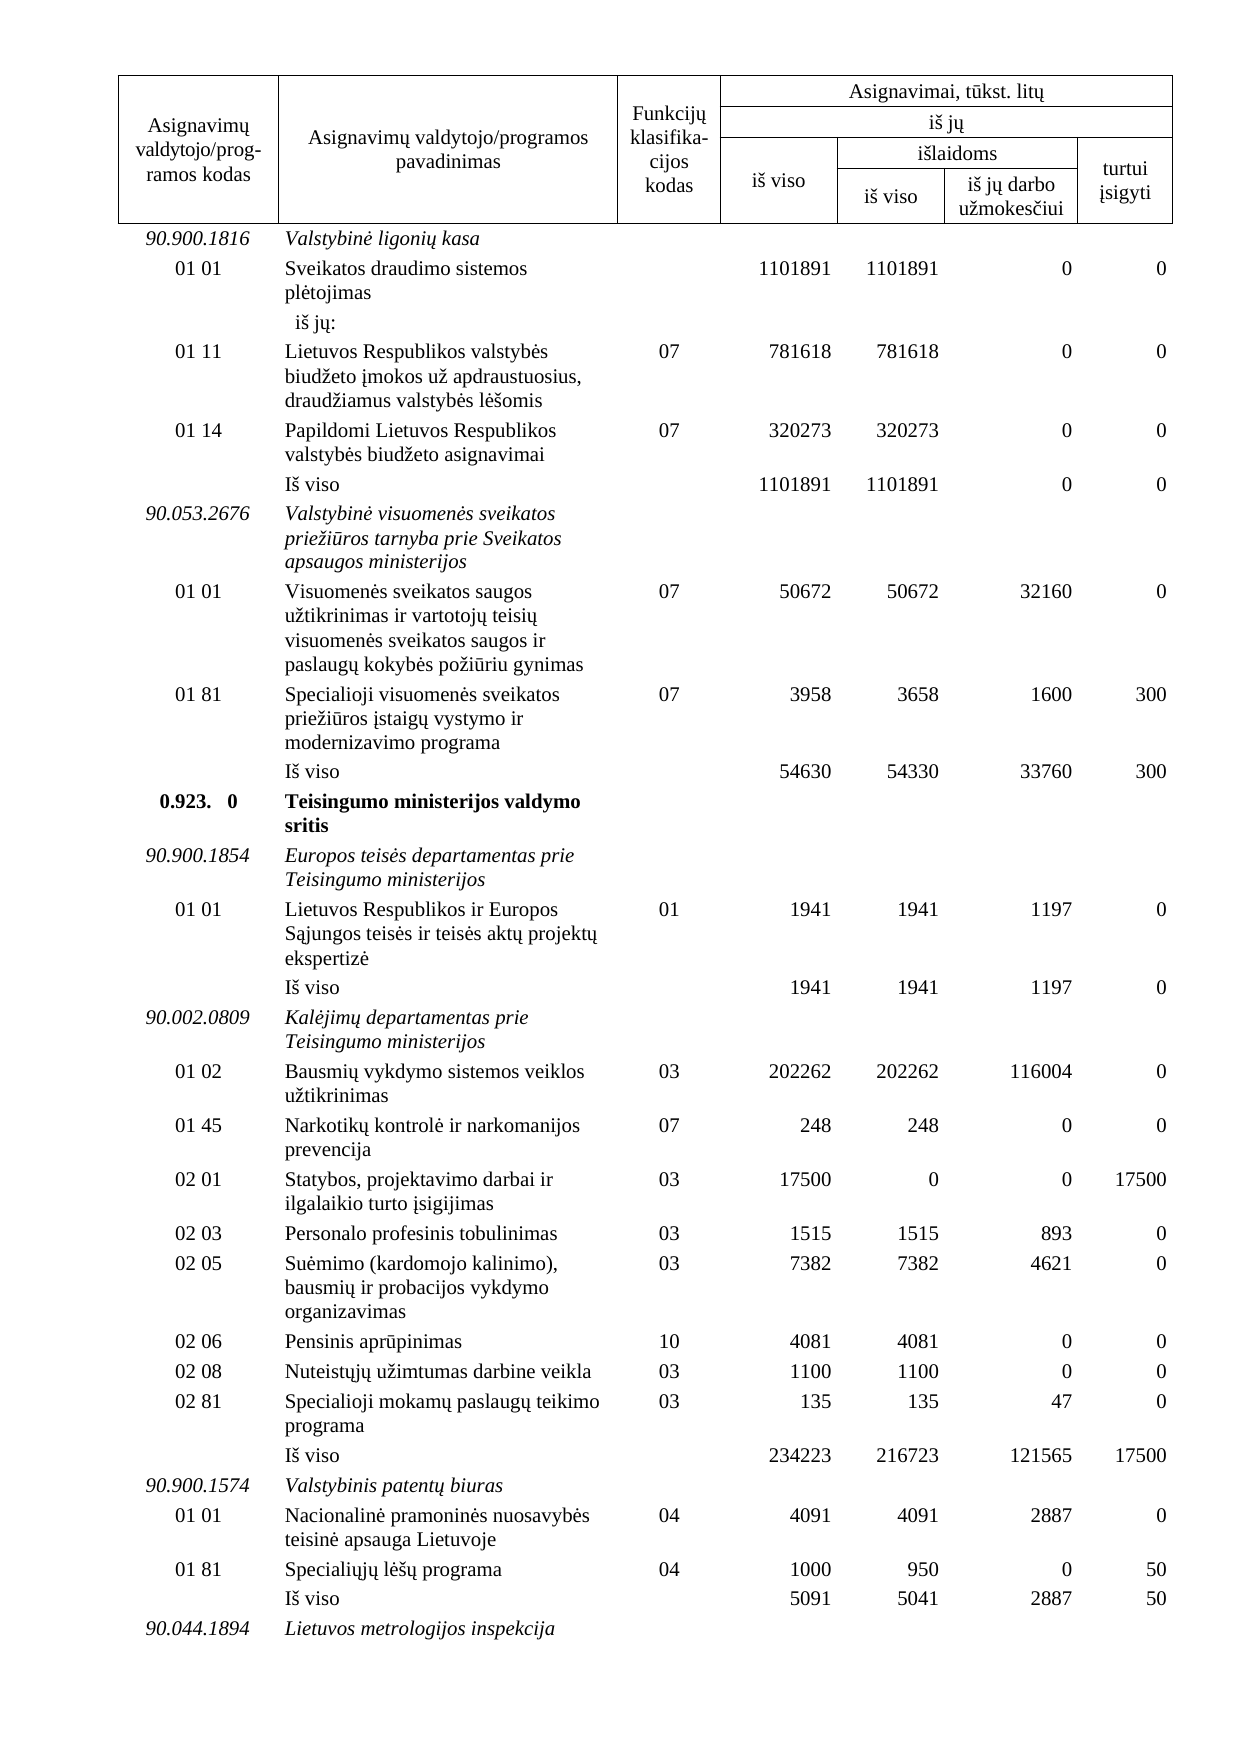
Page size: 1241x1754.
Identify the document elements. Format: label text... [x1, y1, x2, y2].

table_cell [1078, 786, 1172, 840]
table_cell Pensinis aprūpinimas [279, 1326, 618, 1356]
table_cell turtui įsigyti [1078, 138, 1172, 223]
table_cell 2887 [945, 1500, 1078, 1553]
table_cell 0 [945, 469, 1078, 498]
table_cell 03 [618, 1248, 720, 1326]
table_cell [618, 1440, 720, 1470]
table_cell [118, 973, 278, 1002]
table_cell 1100 [720, 1356, 837, 1386]
table_cell [720, 307, 837, 337]
table_header Asignavimų valdytojo/programos pavadinimas [279, 76, 617, 223]
table_cell 03 [618, 1356, 720, 1386]
table_cell 17500 [1078, 1164, 1172, 1218]
table_cell 781618 [720, 337, 837, 414]
table_cell 0 [1078, 1356, 1172, 1386]
table_cell 1101891 [837, 469, 944, 498]
table_cell 02 81 [118, 1386, 278, 1440]
table_cell 03 [618, 1218, 720, 1248]
table_cell 248 [837, 1110, 944, 1164]
table_cell 135 [837, 1386, 944, 1440]
table_cell 0.923. 0 [118, 786, 278, 840]
table_header Asignavimų valdytojo/prog-ramos kodas [119, 76, 278, 223]
table_cell [945, 224, 1078, 253]
table_cell 90.900.1574 [118, 1470, 278, 1499]
table_cell Teisingumo ministerijos valdymo sritis [279, 786, 618, 840]
table_cell 781618 [837, 337, 944, 414]
table_cell 32160 [945, 576, 1078, 678]
table_cell 0 [1078, 415, 1172, 468]
table_cell 1100 [837, 1356, 944, 1386]
table_cell Bausmių vykdymo sistemos veiklos užtikrinimas [279, 1056, 618, 1110]
table_cell Statybos, projektavimo darbai ir ilgalaikio turto įsigijimas [279, 1164, 618, 1218]
table_cell 1515 [837, 1218, 944, 1248]
table_cell 1197 [945, 894, 1078, 972]
table_cell Iš viso [279, 1440, 618, 1470]
table_cell 03 [618, 1056, 720, 1110]
table_cell Valstybinė ligonių kasa [279, 224, 618, 253]
table_cell 02 06 [118, 1326, 278, 1356]
table_cell 5041 [837, 1584, 944, 1613]
table_cell 4091 [837, 1500, 944, 1553]
table_cell Iš viso [279, 1584, 618, 1613]
table_cell iš jų: [279, 307, 618, 337]
table_cell 07 [618, 337, 720, 414]
table_cell 202262 [720, 1056, 837, 1110]
table_cell 02 01 [118, 1164, 278, 1218]
table_cell 135 [720, 1386, 837, 1440]
table_cell 01 81 [118, 679, 278, 757]
table_cell išlaidoms [838, 138, 1077, 168]
table_cell 4081 [720, 1326, 837, 1356]
table_cell 1197 [945, 973, 1078, 1002]
table_cell 17500 [1078, 1440, 1172, 1470]
table_cell 03 [618, 1386, 720, 1440]
table_cell [618, 786, 720, 840]
table_cell [945, 786, 1078, 840]
table_cell [720, 1613, 837, 1643]
table_cell 1941 [837, 973, 944, 1002]
table_cell [618, 840, 720, 894]
table_cell 1941 [720, 894, 837, 972]
table_cell Nuteistųjų užimtumas darbine veikla [279, 1356, 618, 1386]
table_cell Lietuvos Respublikos ir Europos Sąjungos teisės ir teisės aktų projektų ekspertizė [279, 894, 618, 972]
table_header Funkcijų klasifika-cijos kodas [618, 76, 720, 223]
table_cell 02 03 [118, 1218, 278, 1248]
table_cell 0 [1078, 894, 1172, 972]
table_cell 01 01 [118, 576, 278, 678]
table_cell [1078, 499, 1172, 576]
table_cell iš jų darbo užmokesčiui [945, 169, 1077, 223]
table_cell 07 [618, 576, 720, 678]
table_cell 0 [1078, 576, 1172, 678]
table_cell Papildomi Lietuvos Respublikos valstybės biudžeto asignavimai [279, 415, 618, 468]
table_cell 0 [1078, 1218, 1172, 1248]
table_cell [618, 1470, 720, 1499]
table_cell 0 [1078, 1110, 1172, 1164]
table_cell 90.053.2676 [118, 499, 278, 576]
table_cell Valstybinė visuomenės sveikatos priežiūros tarnyba prie Sveikatos apsaugos ministerijos [279, 499, 618, 576]
table_cell 17500 [720, 1164, 837, 1218]
table_cell 1515 [720, 1218, 837, 1248]
table_cell [720, 1470, 837, 1499]
table_cell 0 [1078, 1056, 1172, 1110]
table_cell 01 01 [118, 894, 278, 972]
table_cell 47 [945, 1386, 1078, 1440]
table_cell [837, 1002, 944, 1056]
table_cell 33760 [945, 757, 1078, 786]
table_cell 0 [1078, 1500, 1172, 1553]
table_cell 300 [1078, 679, 1172, 757]
table_cell [837, 786, 944, 840]
table_cell [837, 1613, 944, 1643]
table_cell 01 14 [118, 415, 278, 468]
table_cell [118, 1440, 278, 1470]
table_cell 01 02 [118, 1056, 278, 1110]
table_cell [945, 1613, 1078, 1643]
table_cell [618, 253, 720, 307]
table_cell Valstybinis patentų biuras [279, 1470, 618, 1499]
table_cell Lietuvos metrologijos inspekcija [279, 1613, 618, 1643]
table_cell 01 45 [118, 1110, 278, 1164]
table_cell 4091 [720, 1500, 837, 1553]
table_cell 0 [1078, 253, 1172, 307]
table_cell 0 [1078, 1326, 1172, 1356]
table_cell [1078, 1470, 1172, 1499]
table_cell 1600 [945, 679, 1078, 757]
table_cell 50 [1078, 1554, 1172, 1583]
table_cell [618, 1002, 720, 1056]
table_cell 1101891 [720, 253, 837, 307]
table_cell [618, 224, 720, 253]
table_cell Lietuvos Respublikos valstybės biudžeto įmokos už apdraustuosius, draudžiamus valstybės lėšomis [279, 337, 618, 414]
table_cell [837, 224, 944, 253]
table_cell Iš viso [279, 973, 618, 1002]
table_cell 04 [618, 1500, 720, 1553]
table_cell 0 [945, 337, 1078, 414]
table_cell iš viso [721, 138, 837, 223]
table_cell [1078, 224, 1172, 253]
table_cell [118, 469, 278, 498]
table_cell 01 01 [118, 253, 278, 307]
table_cell 50 [1078, 1584, 1172, 1613]
table_cell 0 [945, 253, 1078, 307]
table_cell Visuomenės sveikatos saugos užtikrinimas ir vartotojų teisių visuomenės sveikatos saugos ir paslaugų kokybės požiūriu gynimas [279, 576, 618, 678]
table_cell [118, 307, 278, 337]
table_cell [945, 307, 1078, 337]
table_cell 90.002.0809 [118, 1002, 278, 1056]
table_cell 893 [945, 1218, 1078, 1248]
table_cell 01 [618, 894, 720, 972]
table_cell [837, 840, 944, 894]
table_cell 4621 [945, 1248, 1078, 1326]
table_cell 1101891 [837, 253, 944, 307]
table_cell 2887 [945, 1584, 1078, 1613]
table_cell [720, 1002, 837, 1056]
table_cell 0 [945, 1326, 1078, 1356]
table_cell [1078, 1613, 1172, 1643]
table_cell 0 [945, 1110, 1078, 1164]
table_cell 54630 [720, 757, 837, 786]
table_cell 0 [945, 1164, 1078, 1218]
table_cell 0 [945, 1554, 1078, 1583]
table_cell 1941 [720, 973, 837, 1002]
table_cell 02 08 [118, 1356, 278, 1386]
table_cell Specialioji mokamų paslaugų teikimo programa [279, 1386, 618, 1440]
table_cell iš jų [721, 107, 1172, 137]
table_cell 0 [837, 1164, 944, 1218]
table_cell 04 [618, 1554, 720, 1583]
table_cell [945, 499, 1078, 576]
table_cell 0 [1078, 337, 1172, 414]
table_cell 0 [945, 1356, 1078, 1386]
table_cell [1078, 307, 1172, 337]
table_cell Specialiųjų lėšų programa [279, 1554, 618, 1583]
table_cell [720, 224, 837, 253]
table_cell Narkotikų kontrolė ir narkomanijos prevencija [279, 1110, 618, 1164]
table_cell 54330 [837, 757, 944, 786]
table_cell [618, 1584, 720, 1613]
table_cell [1078, 1002, 1172, 1056]
table_cell 50672 [837, 576, 944, 678]
table_cell Kalėjimų departamentas prie Teisingumo ministerijos [279, 1002, 618, 1056]
table_cell 0 [945, 415, 1078, 468]
table_cell Personalo profesinis tobulinimas [279, 1218, 618, 1248]
table_cell Sveikatos draudimo sistemos plėtojimas [279, 253, 618, 307]
table_cell 3658 [837, 679, 944, 757]
table_cell 320273 [837, 415, 944, 468]
table_cell [618, 1613, 720, 1643]
table_cell 320273 [720, 415, 837, 468]
table_cell 01 01 [118, 1500, 278, 1553]
table_cell 950 [837, 1554, 944, 1583]
table_cell 7382 [837, 1248, 944, 1326]
table_cell 10 [618, 1326, 720, 1356]
table_cell 5091 [720, 1584, 837, 1613]
table_cell [837, 499, 944, 576]
table_cell [945, 1002, 1078, 1056]
table_cell 234223 [720, 1440, 837, 1470]
table_cell [618, 307, 720, 337]
table_cell [1078, 840, 1172, 894]
table_cell 07 [618, 415, 720, 468]
table_cell 4081 [837, 1326, 944, 1356]
table_cell [720, 840, 837, 894]
table_cell Nacionalinė pramoninės nuosavybės teisinė apsauga Lietuvoje [279, 1500, 618, 1553]
table_cell 202262 [837, 1056, 944, 1110]
table_header Asignavimai, tūkst. litų [721, 76, 1172, 106]
table_cell Suėmimo (kardomojo kalinimo), bausmių ir probacijos vykdymo organizavimas [279, 1248, 618, 1326]
table_cell 01 11 [118, 337, 278, 414]
table_cell 300 [1078, 757, 1172, 786]
table_cell 90.900.1854 [118, 840, 278, 894]
table_cell 01 81 [118, 1554, 278, 1583]
table_cell 116004 [945, 1056, 1078, 1110]
table_cell 90.044.1894 [118, 1613, 278, 1643]
table_cell 90.900.1816 [118, 224, 278, 253]
table_cell [618, 469, 720, 498]
table_cell 3958 [720, 679, 837, 757]
table_cell 0 [1078, 973, 1172, 1002]
table_cell [720, 786, 837, 840]
table_cell 02 05 [118, 1248, 278, 1326]
table_cell [837, 1470, 944, 1499]
table_cell 1941 [837, 894, 944, 972]
table_cell [118, 1584, 278, 1613]
table_cell [618, 757, 720, 786]
table_cell 07 [618, 679, 720, 757]
table_cell iš viso [838, 169, 944, 223]
table_cell 7382 [720, 1248, 837, 1326]
table_cell [618, 973, 720, 1002]
table_cell 1101891 [720, 469, 837, 498]
table_cell Europos teisės departamentas prie Teisingumo ministerijos [279, 840, 618, 894]
table_cell 248 [720, 1110, 837, 1164]
table_cell [118, 757, 278, 786]
table_cell 0 [1078, 1386, 1172, 1440]
table_cell 0 [1078, 1248, 1172, 1326]
table_cell [618, 499, 720, 576]
table_cell Iš viso [279, 469, 618, 498]
table_cell 50672 [720, 576, 837, 678]
table_cell 121565 [945, 1440, 1078, 1470]
table_cell 1000 [720, 1554, 837, 1583]
table_cell [720, 499, 837, 576]
table_cell [837, 307, 944, 337]
table_cell [945, 840, 1078, 894]
table_cell 216723 [837, 1440, 944, 1470]
table_cell Iš viso [279, 757, 618, 786]
table_cell 03 [618, 1164, 720, 1218]
table_cell 0 [1078, 469, 1172, 498]
table_cell 07 [618, 1110, 720, 1164]
table_cell Specialioji visuomenės sveikatos priežiūros įstaigų vystymo ir modernizavimo programa [279, 679, 618, 757]
table_cell [945, 1470, 1078, 1499]
